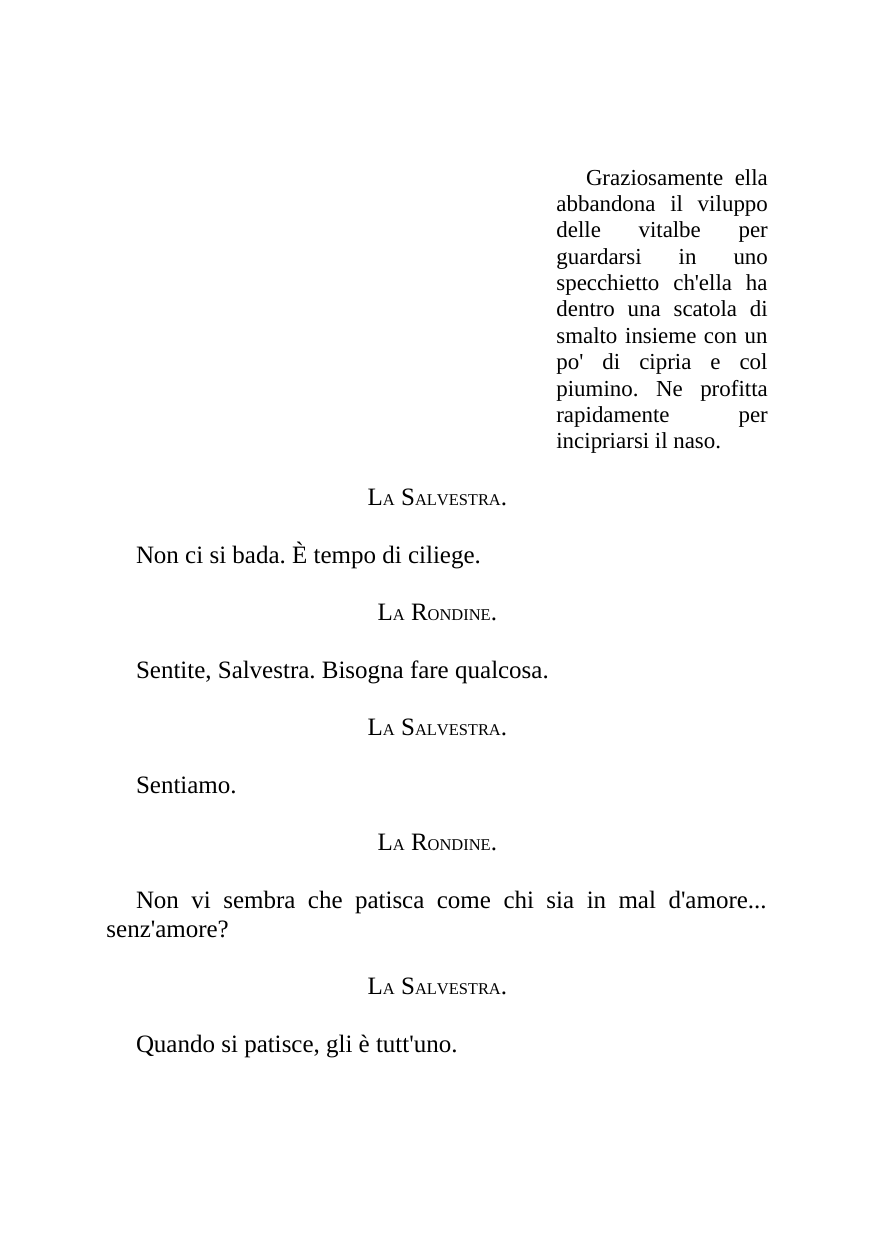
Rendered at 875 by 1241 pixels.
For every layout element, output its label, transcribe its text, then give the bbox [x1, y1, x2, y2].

text La Rondine. [106, 597, 768, 626]
text La Salvestra. [106, 712, 768, 741]
text Sentiamo. [106, 770, 768, 799]
text La Salvestra. [106, 971, 768, 1000]
text La Rondine. [106, 827, 768, 856]
text Non vi sembra che patisca come chi sia in mal d'amore... senz'amore? [106, 885, 768, 942]
text Quando si patisce, gli è tutt'uno. [106, 1029, 768, 1057]
text Non ci si bada. È tempo di ciliege. [106, 540, 768, 569]
text Sentite, Salvestra. Bisogna fare qualcosa. [106, 655, 768, 684]
text Graziosamente ella abbandona il viluppo delle vitalbe per guardarsi in uno specchietto ch'ella ha dentro una scatola di smalto insieme con un po' di cipria e col piumino. Ne profitta rapidamente per incipriarsi il naso. [556, 164, 768, 454]
text La Salvestra. [106, 482, 768, 511]
